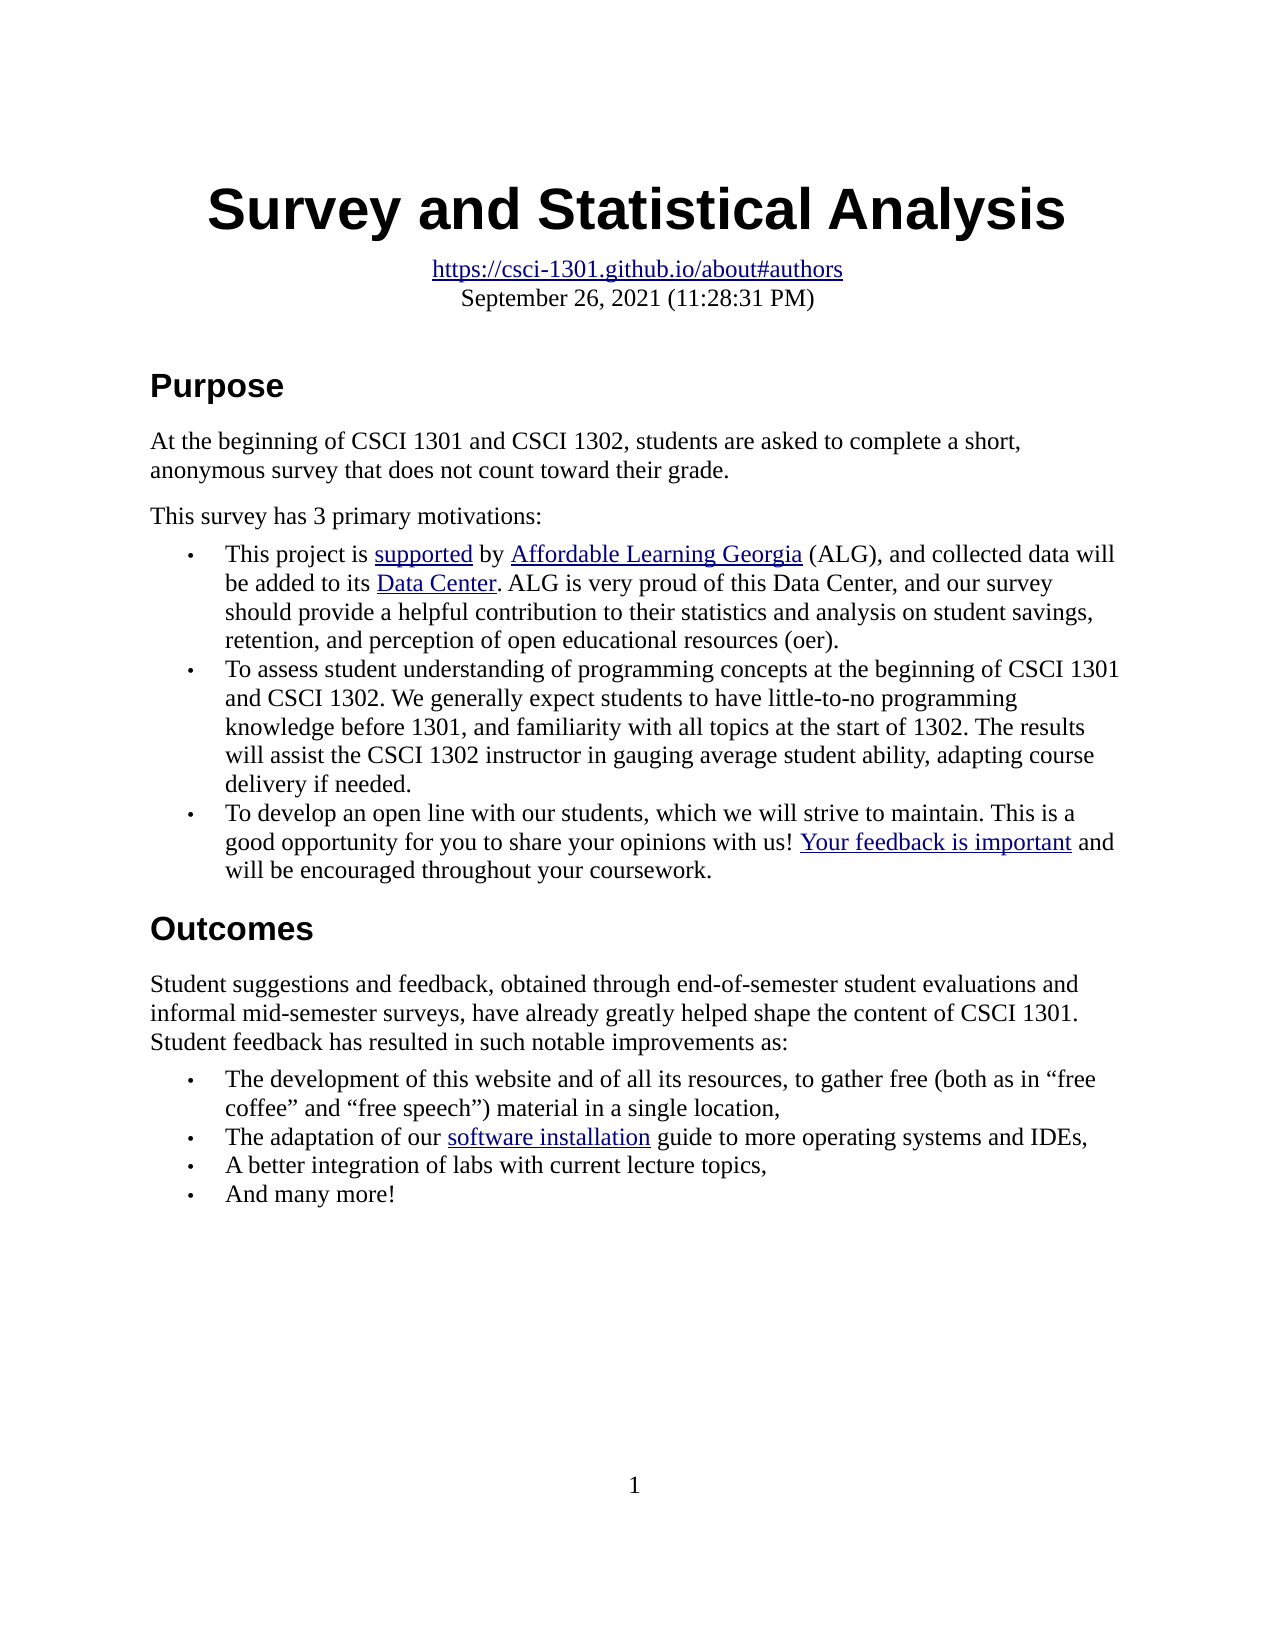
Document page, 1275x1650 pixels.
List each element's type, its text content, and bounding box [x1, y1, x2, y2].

text September 26, 2021 (11:28:31 PM) [150, 283, 1125, 312]
text Student suggestions and feedback, obtained through end-of-semester student evaluations and informal mid-semester surveys, have already greatly helped shape the content of CSCI 1301. Student feedback has resulted in such notable improvements as: [150, 969, 1125, 1055]
list This project is supported by Affordable Learning Georgia (ALG), and collected data will be added to its Data Center. ALG is very proud of this Data Center, and our survey should provide a helpful contribution to their statistics and analysis on student savings, retention, and perception of open educational resources (oer). [187, 539, 1125, 654]
list A better integration of labs with current lecture topics, [187, 1151, 1125, 1179]
text This survey has 3 primary motivations: [150, 501, 1125, 530]
list The adaptation of our software installation guide to more operating systems and IDEs, [187, 1122, 1125, 1151]
text At the beginning of CSCI 1301 and CSCI 1302, students are asked to complete a short, anonymous survey that does not count toward their grade. [150, 426, 1125, 483]
list To assess student understanding of programming concepts at the beginning of CSCI 1301 and CSCI 1302. We generally expect students to have little-to-no programming knowledge before 1301, and familiarity with all topics at the start of 1302. The results will assist the CSCI 1302 instructor in gauging average student ability, adapting course delivery if needed. [187, 654, 1125, 798]
list To develop an open line with our students, which we will strive to maintain. This is a good opportunity for you to share your opinions with us! Your feedback is important and will be encouraged throughout your coursework. [187, 798, 1125, 884]
subtitle Purpose [150, 366, 1125, 404]
list The development of this website and of all its resources, to gather free (both as in “free coffee” and “free speech”) material in a single location, [187, 1064, 1125, 1122]
title Survey and Statistical Analysis [150, 175, 1125, 242]
subtitle Outcomes [150, 909, 1125, 948]
list And many more! [187, 1179, 1125, 1208]
text https://csci-1301.github.io/about#authors [150, 254, 1125, 283]
